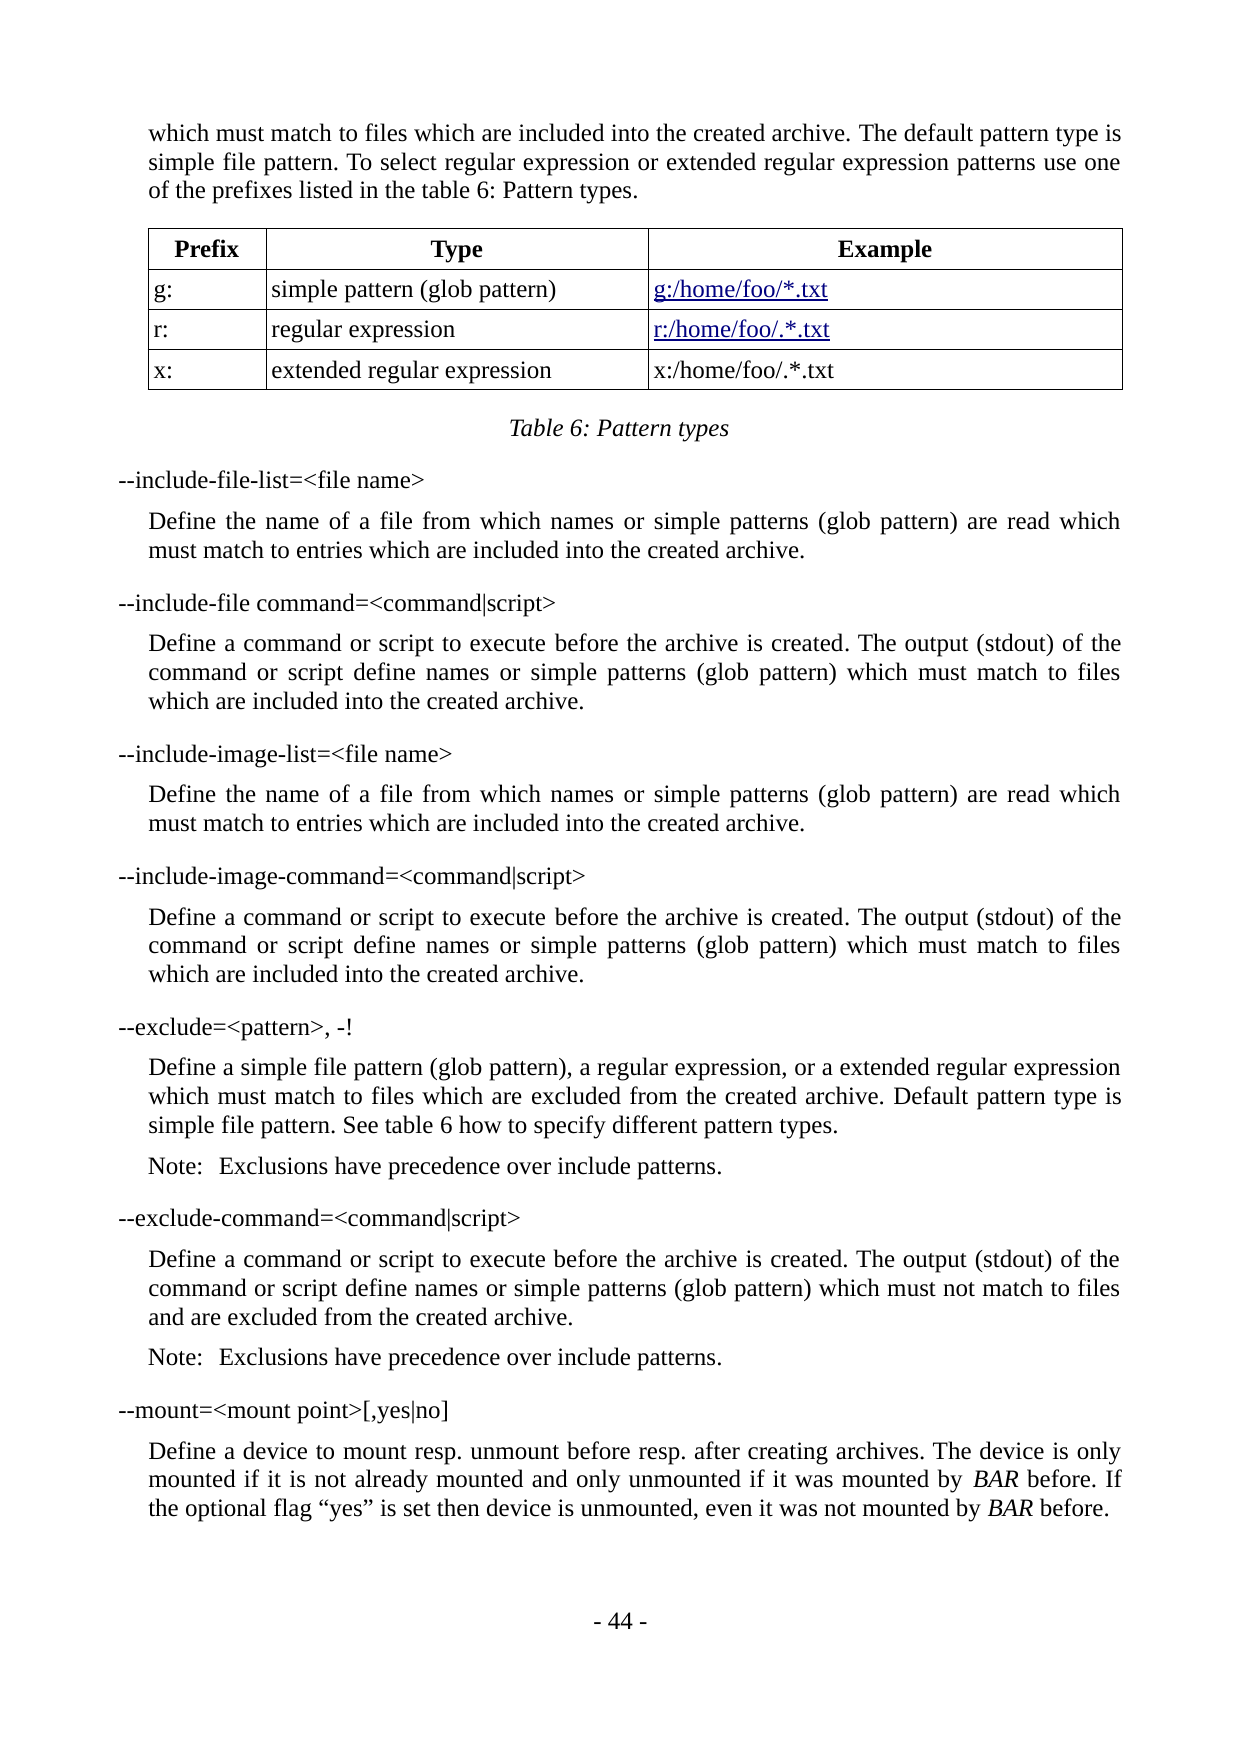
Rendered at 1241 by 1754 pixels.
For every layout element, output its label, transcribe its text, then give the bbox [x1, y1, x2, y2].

text Define a command or script to execute before the archive is created. The output (stdout) of the command or script define names or simple patterns (glob pattern) which must not match to files and are excluded from the created archive. [148, 1244, 1122, 1330]
text Define the name of a file from which names or simple patterns (glob pattern) are read which must match to entries which are included into the created archive. [148, 506, 1122, 564]
text Define the name of a file from which names or simple patterns (glob pattern) are read which must match to entries which are included into the created archive. [148, 779, 1122, 837]
text Define a device to mount resp. unmount before resp. after creating archives. The device is only mounted if it is not already mounted and only unmounted if it was mounted by BAR before. If the optional flag “yes” is set then device is unmounted, even it was not mounted by BAR before. [148, 1436, 1122, 1522]
text Table 6: Pattern types [118, 413, 1122, 442]
title --include-image-command=<command|script> [118, 861, 1122, 889]
table_cell r: [149, 310, 266, 349]
title --exclude-command=<command|script> [118, 1203, 1122, 1232]
table_cell extended regular expression [267, 350, 648, 389]
title --mount=<mount point>[,yes|no] [118, 1395, 1122, 1424]
table_cell g: [149, 270, 266, 309]
table_header Example [649, 229, 1122, 268]
table_header Type [267, 229, 648, 268]
table_cell r:/home/foo/.*.txt [649, 310, 1122, 349]
table_cell g:/home/foo/*.txt [649, 270, 1122, 309]
title --include-file command=<command|script> [118, 588, 1122, 616]
text Note: Exclusions have precedence over include patterns. [148, 1342, 1122, 1371]
text which must match to files which are included into the created archive. The default pattern type is simple file pattern. To select regular expression or extended regular expression patterns use one of the prefixes listed in the table 6: Pattern types. [148, 118, 1122, 204]
title --exclude=<pattern>, -! [118, 1012, 1122, 1041]
table_cell x: [149, 350, 266, 389]
table_header Prefix [149, 229, 266, 268]
text Define a simple file pattern (glob pattern), a regular expression, or a extended regular expression which must match to files which are excluded from the created archive. Default pattern type is simple file pattern. See table 6 how to specify different pattern types. [148, 1052, 1122, 1139]
table_cell regular expression [267, 310, 648, 349]
title ‑‑include-image-list=<file name> [118, 739, 1122, 767]
text Note: Exclusions have precedence over include patterns. [148, 1151, 1122, 1179]
text Define a command or script to execute before the archive is created. The output (stdout) of the command or script define names or simple patterns (glob pattern) which must match to files which are included into the created archive. [148, 628, 1122, 715]
text Define a command or script to execute before the archive is created. The output (stdout) of the command or script define names or simple patterns (glob pattern) which must match to files which are included into the created archive. [148, 902, 1122, 988]
table_cell x:/home/foo/.*.txt [649, 350, 1122, 389]
title ‑‑include-file-list=<file name> [118, 466, 1122, 494]
table_cell simple pattern (glob pattern) [267, 270, 648, 309]
